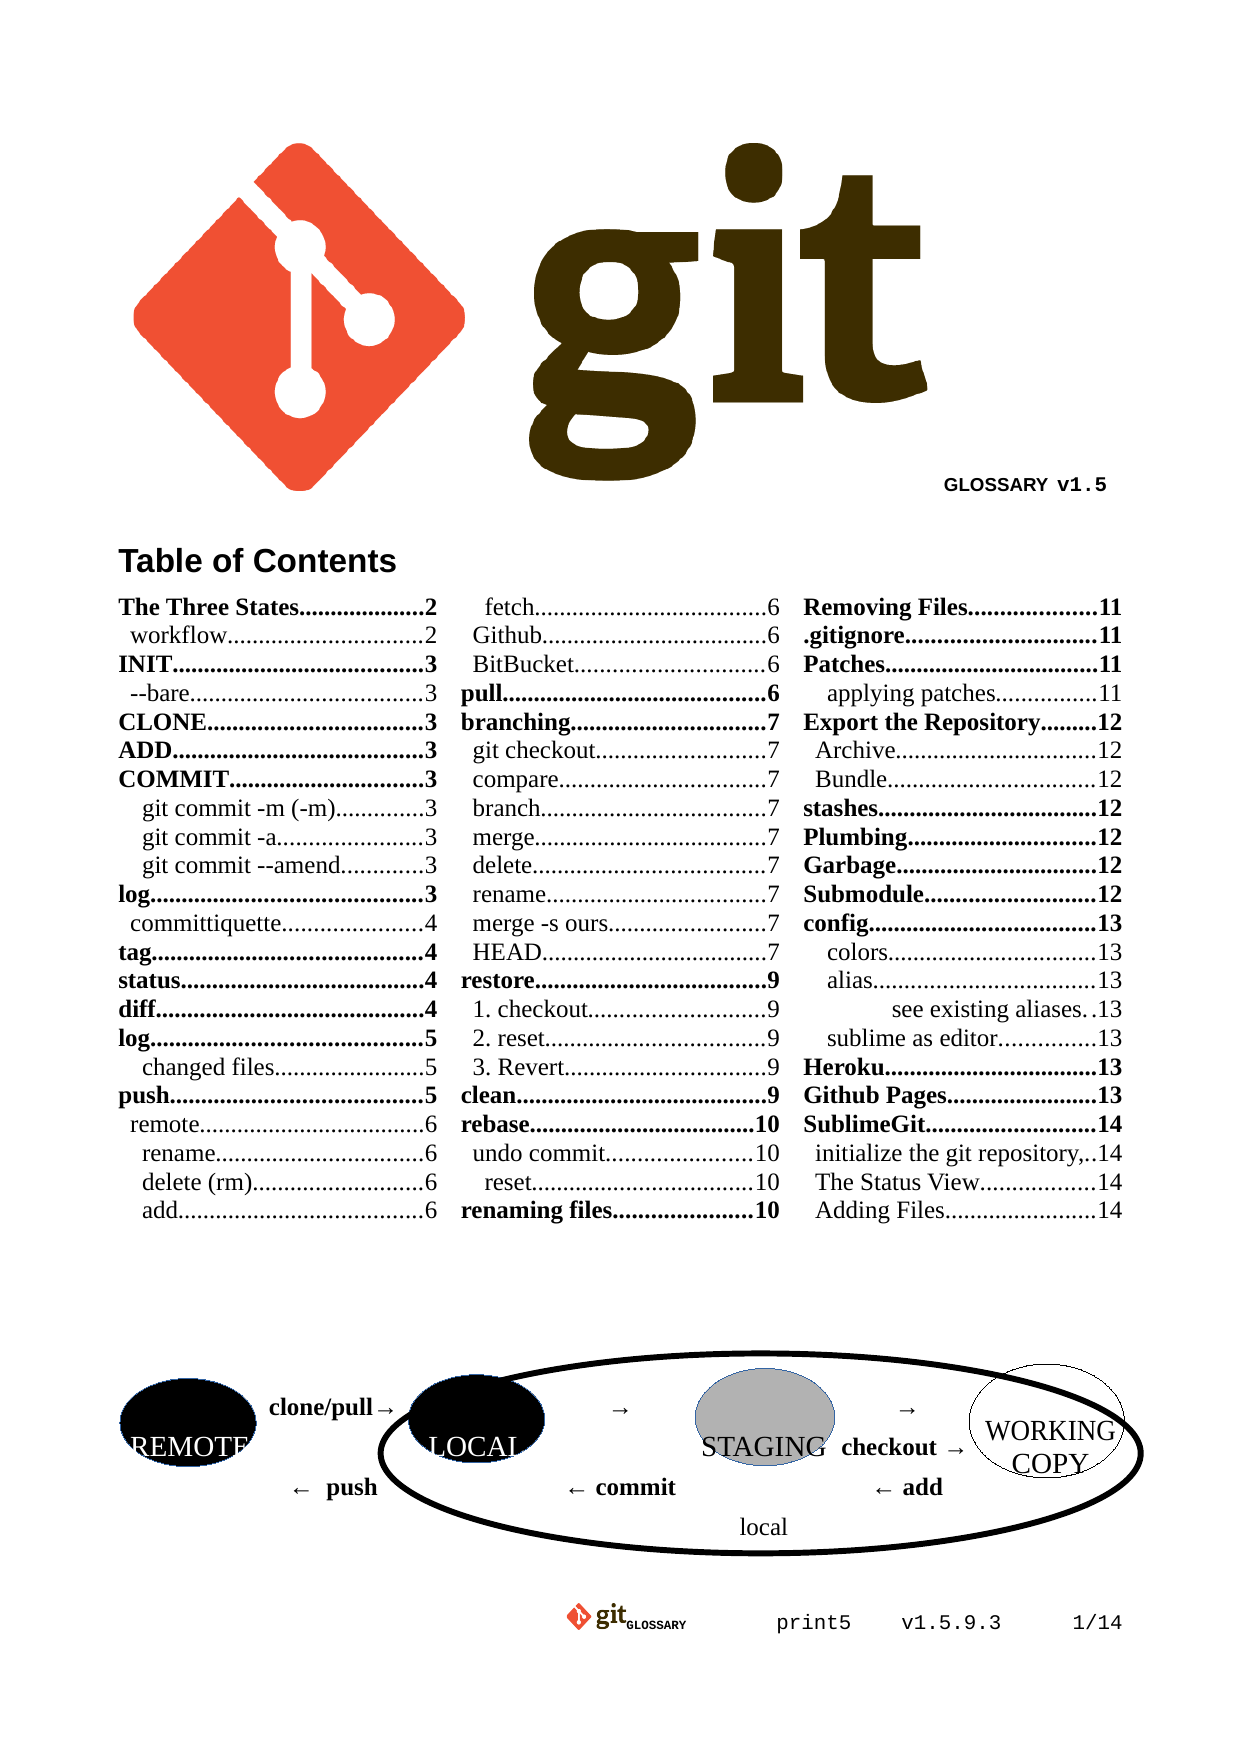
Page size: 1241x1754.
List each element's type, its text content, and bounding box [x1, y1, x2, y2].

text reset 10 [484, 1167, 779, 1196]
table_cell [929, 1507, 1122, 1547]
text 1. checkout 9 [472, 994, 779, 1023]
text COMMIT 3 [118, 764, 437, 793]
text 3. Revert 9 [472, 1052, 779, 1081]
text SublimeGit 14 [803, 1109, 1122, 1138]
text rename 6 [142, 1138, 437, 1167]
text branch 7 [472, 793, 779, 822]
table_header → [835, 1386, 979, 1426]
table_cell ← add [835, 1466, 979, 1507]
subtitle Table of Contents [118, 541, 1122, 579]
text delete 7 [472, 851, 779, 879]
text committiquette 4 [130, 908, 437, 937]
table_cell ← push [261, 1466, 405, 1507]
text log 5 [118, 1023, 437, 1052]
text config 13 [803, 908, 1122, 937]
table_cell [384, 1426, 405, 1466]
table_header REMOTE [118, 1386, 261, 1507]
text The Three States 2 [118, 592, 437, 621]
table_cell checkout → [835, 1426, 979, 1466]
text remote 6 [130, 1109, 437, 1138]
text compare 7 [472, 764, 779, 793]
text pull 6 [461, 678, 779, 707]
table_cell ← commit [548, 1466, 692, 1507]
text git commit -m (-m) 3 [142, 793, 437, 822]
text branching 7 [461, 707, 779, 736]
table_header WORKING COPY [979, 1386, 1122, 1507]
picture [566, 1603, 627, 1630]
text Github 6 [472, 621, 779, 649]
text .gitignore 11 [803, 621, 1122, 649]
text log 3 [118, 879, 437, 908]
table_cell [548, 1426, 692, 1466]
text stashes 12 [803, 793, 1122, 822]
text git commit --amend 3 [142, 851, 437, 879]
text INIT 3 [118, 649, 437, 678]
text Removing Files 11 [803, 592, 1122, 621]
text workflow 2 [130, 621, 437, 649]
title GLOSSARY v1.5 [118, 143, 1122, 503]
text undo commit 10 [472, 1138, 779, 1167]
text Export the Repository 12 [803, 707, 1122, 736]
text changed files 5 [142, 1052, 437, 1081]
table_cell [261, 1426, 389, 1466]
text sublime as editor 13 [827, 1023, 1122, 1052]
text Heroku 13 [803, 1052, 1122, 1081]
text CLONE 3 [118, 707, 437, 736]
text initialize the git repository, 14 [815, 1138, 1122, 1167]
table_header LOCAL [405, 1386, 548, 1507]
text Bundle 12 [815, 764, 1122, 793]
text applying patches 11 [827, 678, 1122, 707]
picture [133, 143, 928, 491]
table_header clone/pull→ [261, 1386, 405, 1426]
table_header STAGING [692, 1386, 835, 1507]
text merge 7 [472, 822, 779, 851]
text The Status View 14 [815, 1167, 1122, 1196]
text Github Pages 13 [803, 1081, 1122, 1109]
text Patches 11 [803, 649, 1122, 678]
text tag 4 [118, 937, 437, 966]
text 2. reset 9 [472, 1023, 779, 1052]
text push 5 [118, 1081, 437, 1109]
table_cell [118, 1507, 261, 1547]
text Plumbing 12 [803, 822, 1122, 851]
text ADD 3 [118, 736, 437, 764]
text add 6 [142, 1196, 437, 1224]
text colors 13 [827, 937, 1122, 966]
text see existing aliases 13 [892, 994, 1122, 1023]
text --bare 3 [130, 678, 437, 707]
text restore 9 [461, 966, 779, 994]
table_cell [405, 1507, 592, 1547]
table_cell local [451, 1507, 1070, 1547]
text rename 7 [472, 879, 779, 908]
text Archive 12 [815, 736, 1122, 764]
text fetch 6 [484, 592, 779, 621]
text BitBucket 6 [472, 649, 779, 678]
text clean 9 [461, 1081, 779, 1109]
text status 4 [118, 966, 437, 994]
text alias 13 [827, 966, 1122, 994]
text git checkout 7 [472, 736, 779, 764]
text merge -s ours 7 [472, 908, 779, 937]
text renaming files 10 [461, 1196, 779, 1224]
table_header → [548, 1386, 692, 1426]
text HEAD 7 [472, 937, 779, 966]
text Submodule 12 [803, 879, 1122, 908]
text rebase 10 [461, 1109, 779, 1138]
text diff 4 [118, 994, 437, 1023]
text delete (rm) 6 [142, 1167, 437, 1196]
text git commit -a 3 [142, 822, 437, 851]
text Adding Files 14 [815, 1196, 1122, 1224]
text Garbage 12 [803, 851, 1122, 879]
table_cell [261, 1507, 405, 1547]
